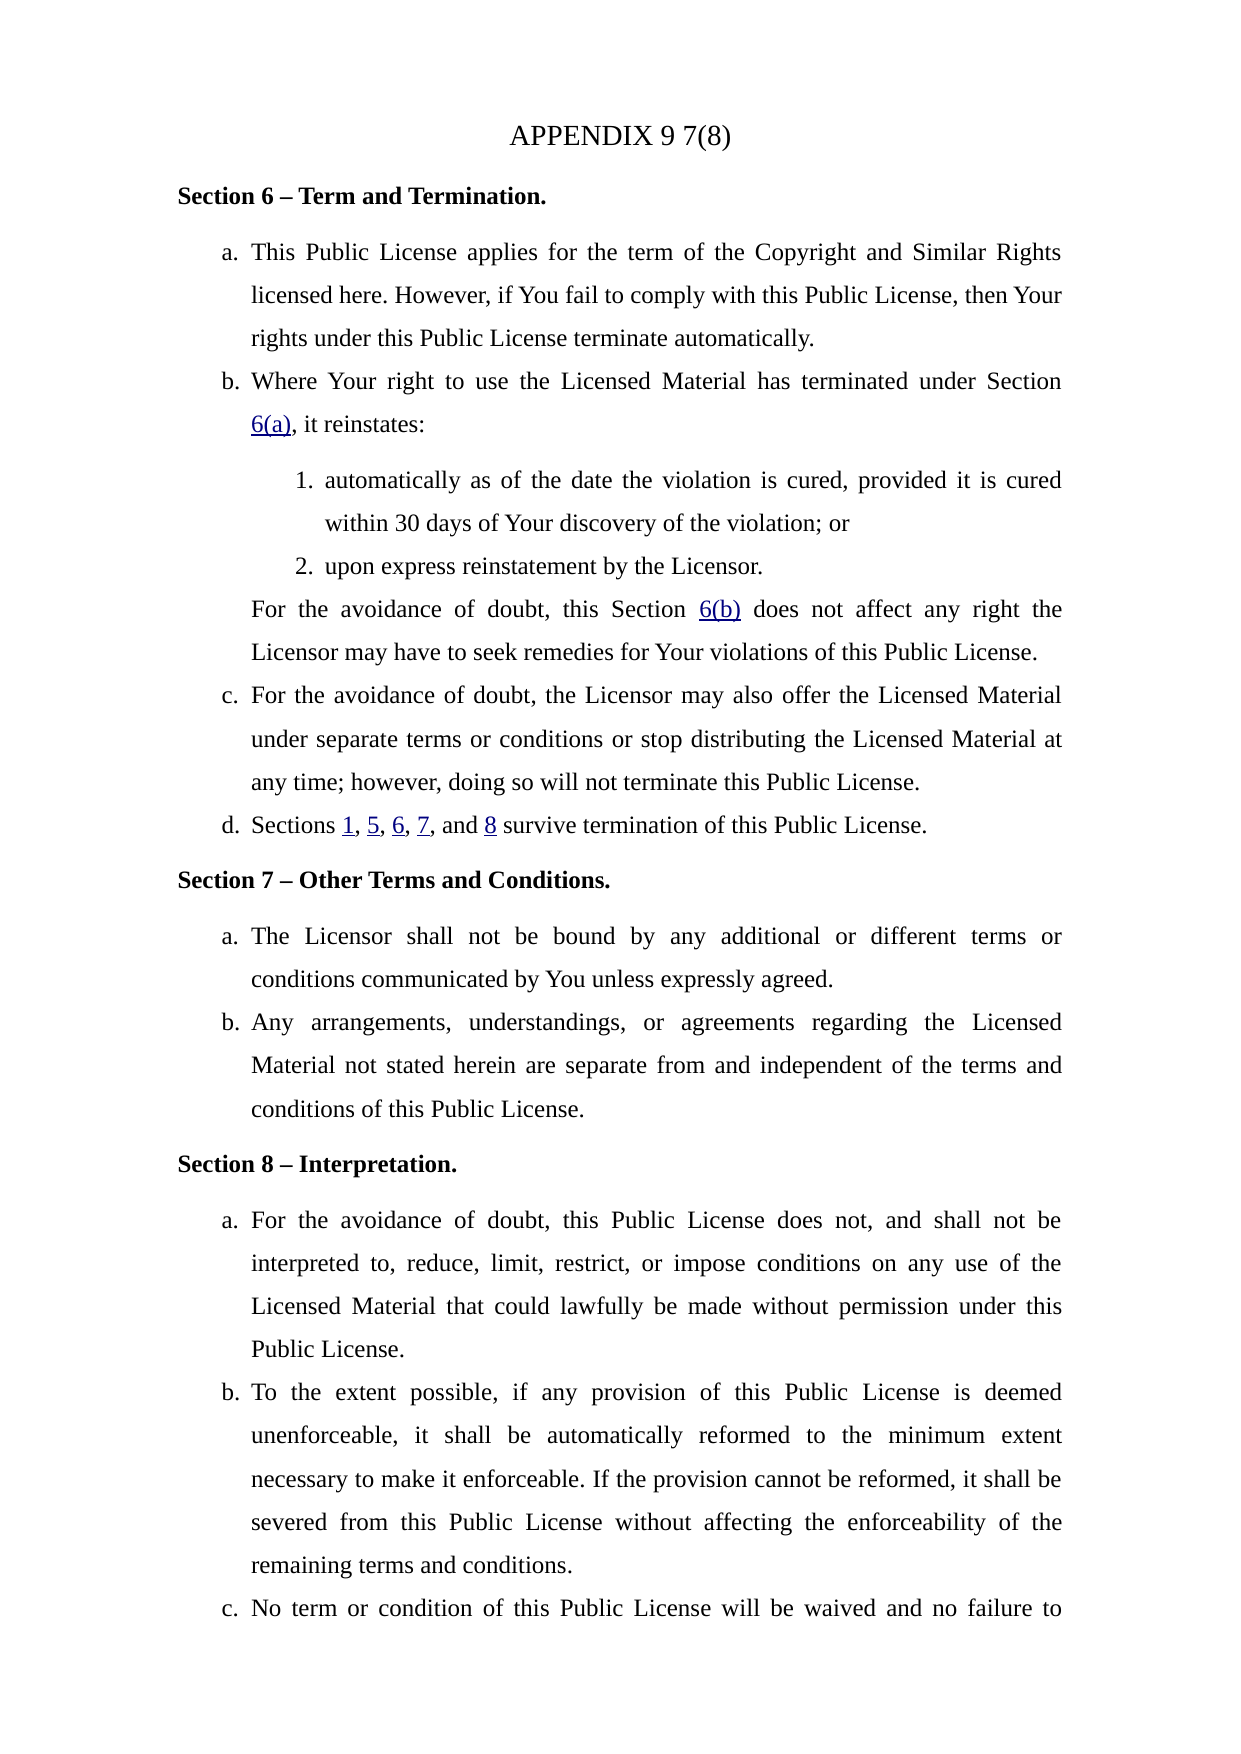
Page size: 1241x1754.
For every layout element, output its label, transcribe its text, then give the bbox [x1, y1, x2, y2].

list Where Your right to use the Licensed Material has terminated under Section 6(a), it reinstates: [221, 366, 1063, 438]
list For the avoidance of doubt, this Public License does not, and shall not be interpreted to, reduce, limit, restrict, or impose conditions on any use of the Licensed Material that could lawfully be made without permission under this Public License. [221, 1205, 1063, 1363]
list Sections 1, 5, 6, 7, and 8 survive termination of this Public License. [221, 810, 1063, 839]
text Section 6 – Term and Termination. [177, 181, 1063, 210]
list automatically as of the date the violation is cured, provided it is cured within 30 days of Your discovery of the violation; or [295, 465, 1063, 537]
list No term or condition of this Public License will be waived and no failure to [221, 1593, 1063, 1622]
list upon express reinstatement by the Licensor. [295, 551, 1063, 580]
text Section 8 – Interpretation. [177, 1149, 1063, 1178]
list This Public License applies for the term of the Copyright and Similar Rights licensed here. However, if You fail to comply with this Public License, then Your rights under this Public License terminate automatically. [221, 237, 1063, 352]
list The Licensor shall not be bound by any additional or different terms or conditions communicated by You unless expressly agreed. [221, 921, 1063, 993]
text Section 7 – Other Terms and Conditions. [177, 866, 1063, 894]
list For the avoidance of doubt, this Section 6(b) does not affect any right the Licensor may have to seek remedies for Your violations of this Public License. [221, 594, 1063, 666]
list Any arrangements, understandings, or agreements regarding the Licensed Material not stated herein are separate from and independent of the terms and conditions of this Public License. [221, 1007, 1063, 1122]
list To the extent possible, if any provision of this Public License is deemed unenforceable, it shall be automatically reformed to the minimum extent necessary to make it enforceable. If the provision cannot be reformed, it shall be severed from this Public License without affecting the enforceability of the remaining terms and conditions. [221, 1377, 1063, 1579]
list For the avoidance of doubt, the Licensor may also offer the Licensed Material under separate terms or conditions or stop distributing the Licensed Material at any time; however, doing so will not terminate this Public License. [221, 681, 1063, 796]
